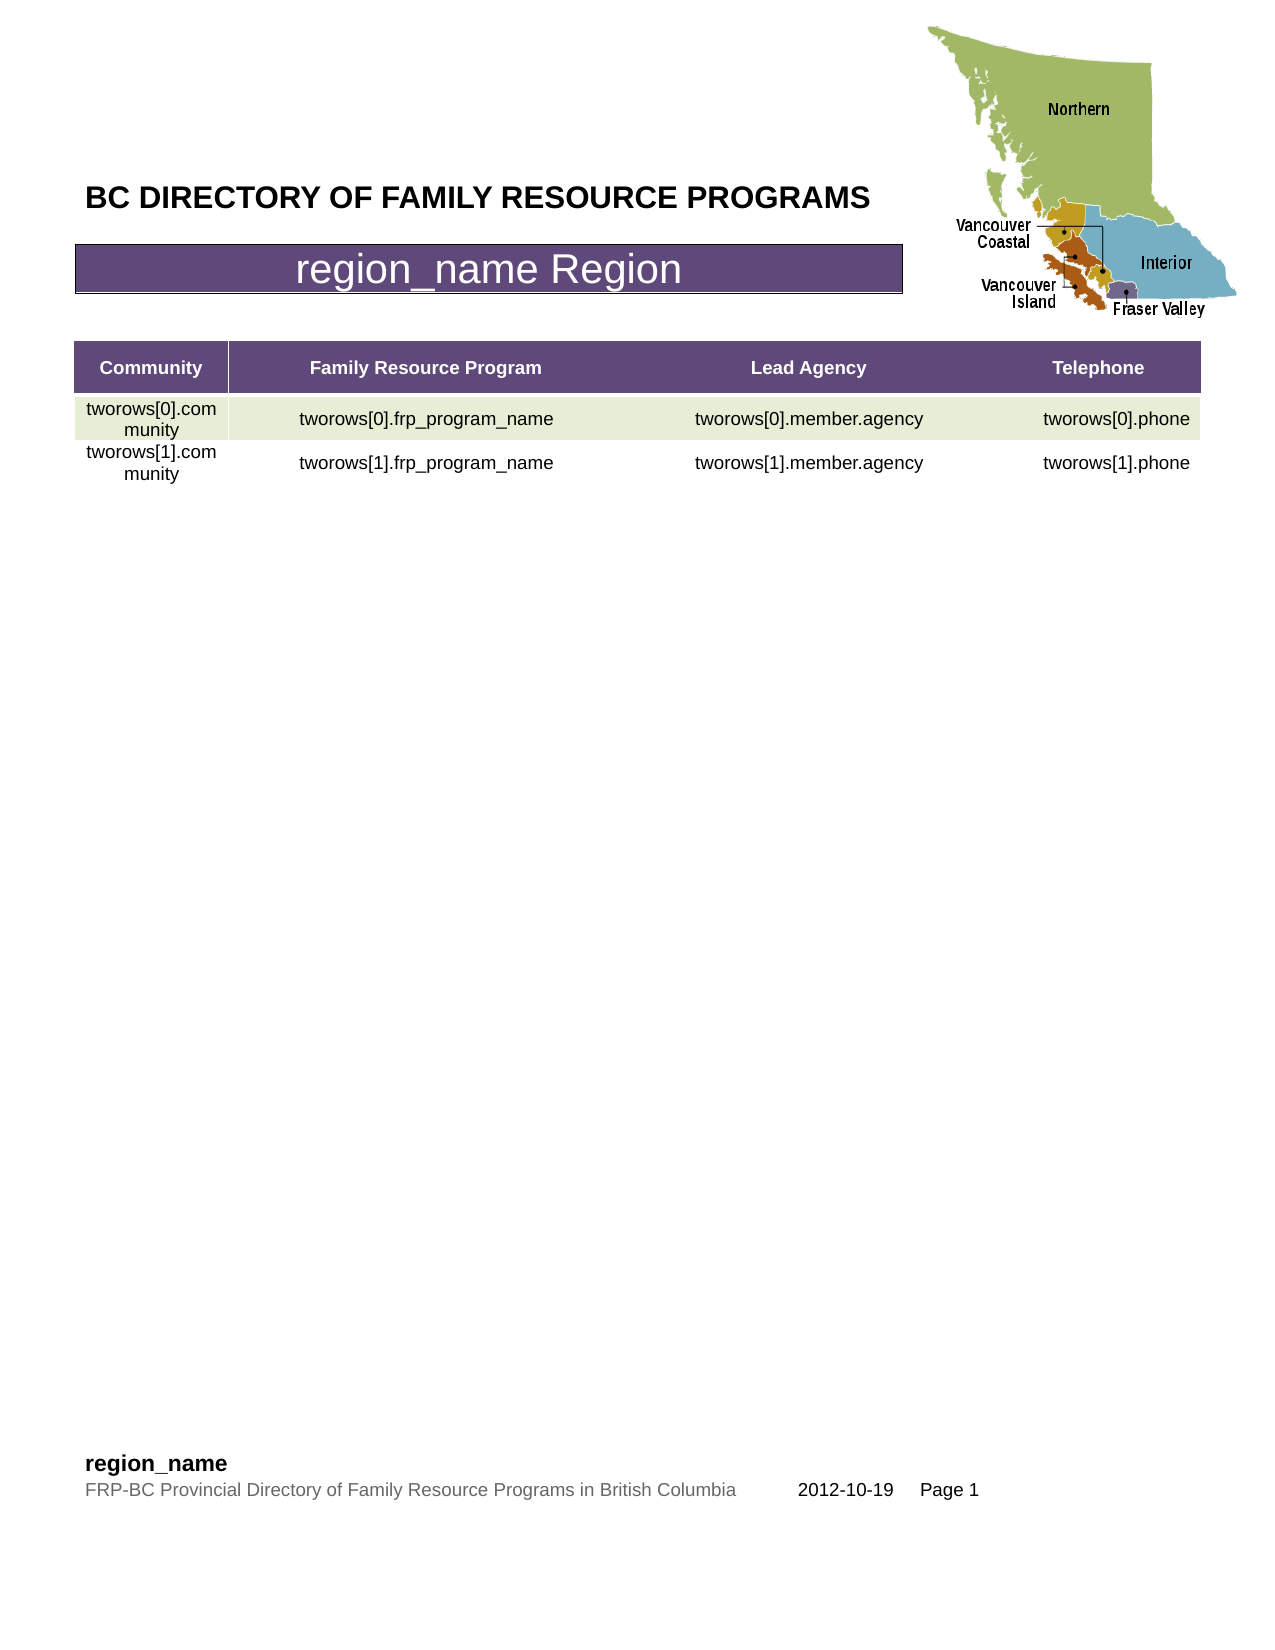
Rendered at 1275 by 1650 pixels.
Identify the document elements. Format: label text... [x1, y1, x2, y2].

table_header Lead Agency [623, 341, 994, 393]
table_cell tworows[1].phone [994, 440, 1200, 485]
table_header Family Resource Program [229, 341, 623, 393]
table_cell tworows[1].member.agency [624, 440, 994, 485]
table_header region_name Region [76, 245, 902, 292]
picture [917, 17, 1243, 318]
table_cell tworows[1].frp_program_name [229, 440, 624, 485]
table_header tworows[0].member.agency [624, 397, 994, 440]
table_header Telephone [994, 341, 1201, 393]
table_header tworows[0].phone [994, 397, 1200, 440]
table_header tworows[0].community [75, 397, 228, 440]
table_header Community [74, 341, 228, 393]
text BC DIRECTORY OF FAMILY RESOURCE PROGRAMS [85, 179, 917, 215]
table_cell tworows[1].community [75, 440, 228, 485]
table_header tworows[0].frp_program_name [229, 397, 624, 440]
